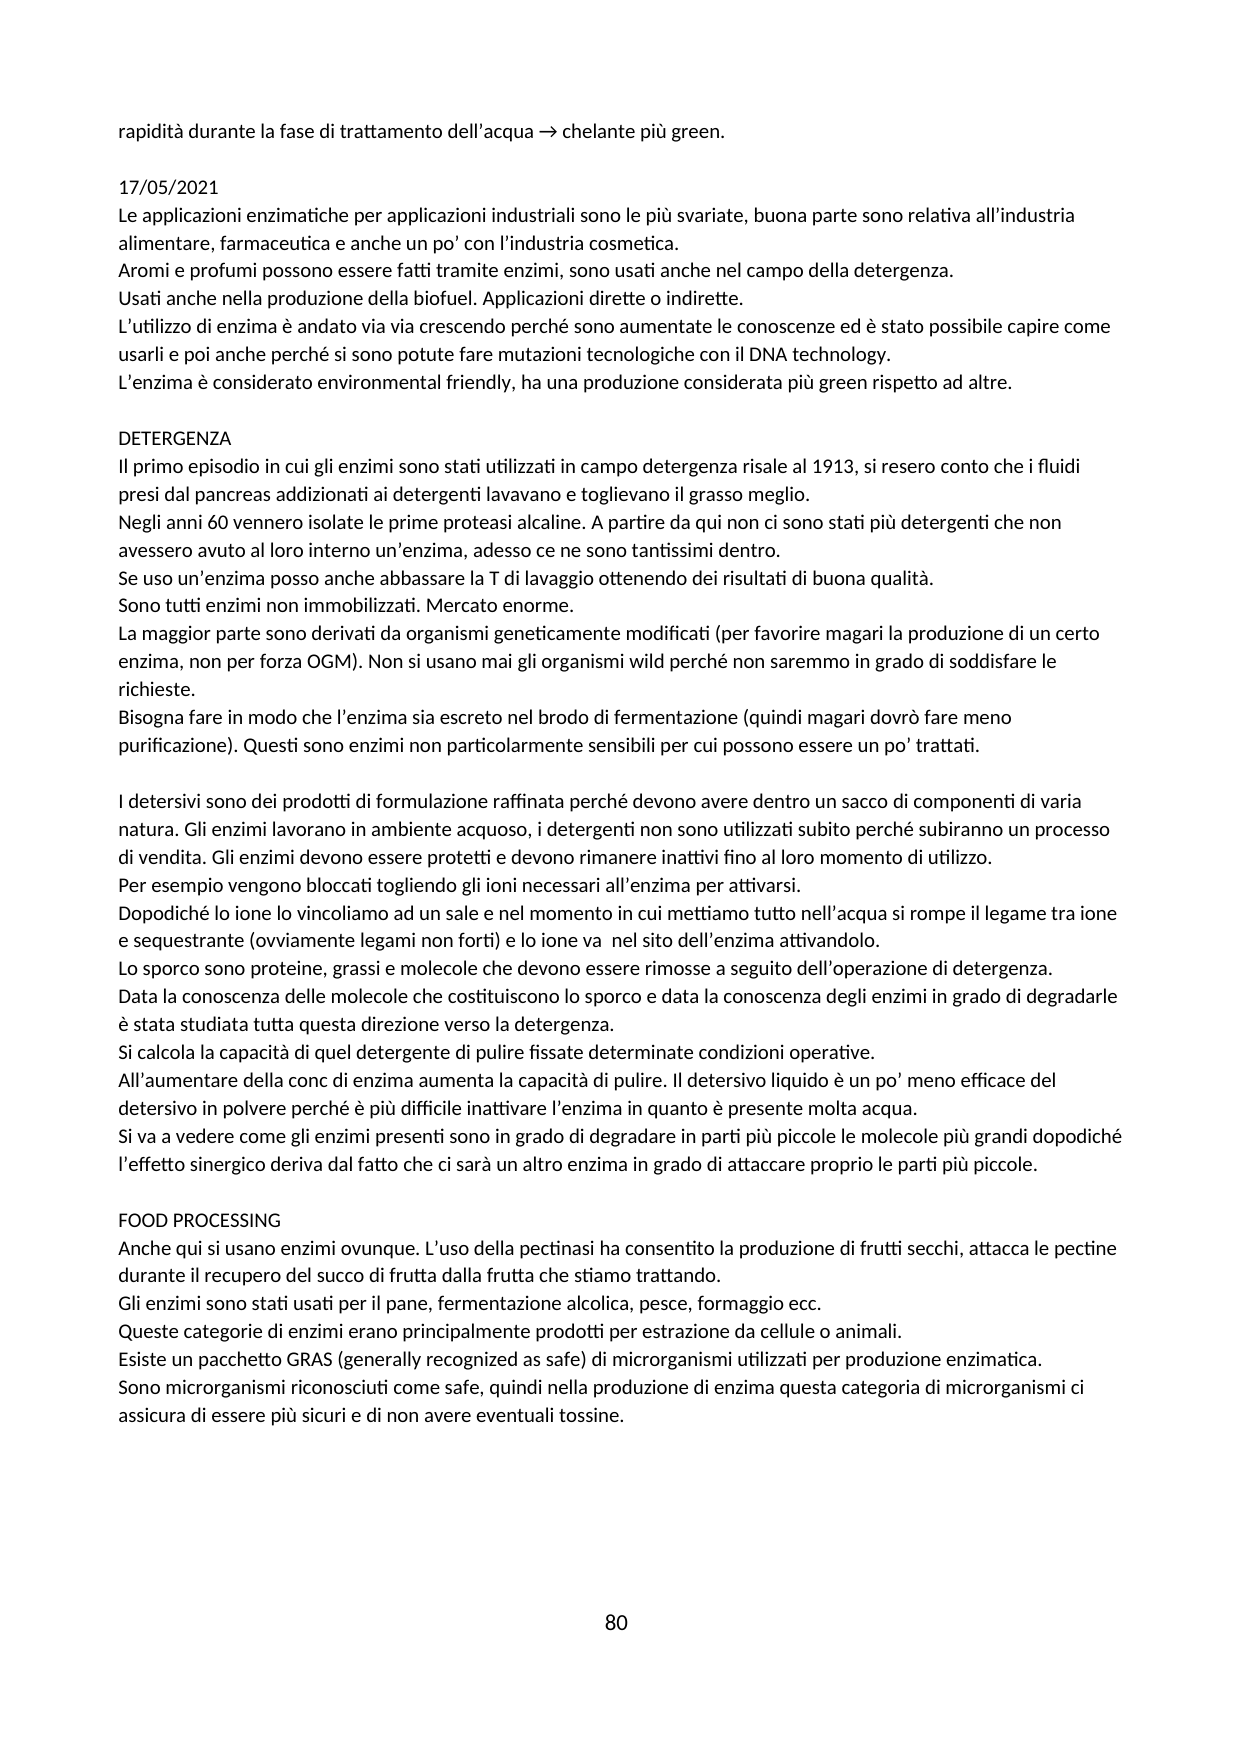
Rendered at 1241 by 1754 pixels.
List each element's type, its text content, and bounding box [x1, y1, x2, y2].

text Queste categorie di enzimi erano principalmente prodotti per estrazione da cellule o animali. Esiste un pacchetto GRAS (generally recognized as safe) di microrganismi utilizzati per produzione enzimatica. Sono microrganismi riconosciuti come safe, quindi nella produzione di enzima questa categoria di microrganismi ci assicura di essere più sicuri e di non avere eventuali tossine. [118, 1318, 1124, 1456]
text Bisogna fare in modo che l’enzima sia escreto nel brodo di fermentazione (quindi magari dovrò fare meno purificazione). Questi sono enzimi non particolarmente sensibili per cui possono essere un po’ trattati. I detersivi sono dei prodotti di formulazione raffinata perché devono avere dentro un sacco di componenti di varia natura. Gli enzimi lavorano in ambiente acquoso, i detergenti non sono utilizzati subito perché subiranno un processo di vendita. Gli enzimi devono essere protetti e devono rimanere inattivi fino al loro momento di utilizzo. [118, 704, 1124, 869]
text rapidità durante la fase di trattamento dell’acqua → chelante più green. 17/05/2021 Le applicazioni enzimatiche per applicazioni industriali sono le più svariate, buona parte sono relativa all’industria alimentare, farmaceutica e anche un po’ con l’industria cosmetica. Aromi e profumi possono essere fatti tramite enzimi, sono usati anche nel campo della detergenza. Usati anche nella produzione della biofuel. Applicazioni dirette o indirette. L’utilizzo di enzima è andato via via crescendo perché sono aumentate le conoscenze ed è stato possibile capire come usarli e poi anche perché si sono potute fare mutazioni tecnologiche con il DNA technology. L’enzima è considerato environmental friendly, ha una produzione considerata più green rispetto ad altre. DETERGENZA Il primo episodio in cui gli enzimi sono stati utilizzati in campo detergenza risale al 1913, si resero conto che i fluidi presi dal pancreas addizionati ai detergenti lavavano e toglievano il grasso meglio. Negli anni 60 vennero isolate le prime proteasi alcaline. A partire da qui non ci sono stati più detergenti che non avessero avuto al loro interno un’enzima, adesso ce ne sono tantissimi dentro. Se uso un’enzima posso anche abbassare la T di lavaggio ottenendo dei risultati di buona qualità. Sono tutti enzimi non immobilizzati. Mercato enorme. La maggior parte sono derivati da organismi geneticamente modificati (per favorire magari la produzione di un certo enzima, non per forza OGM). Non si usano mai gli organismi wild perché non saremmo in grado di soddisfare le richieste. [118, 118, 1124, 702]
text Data la conoscenza delle molecole che costituiscono lo sporco e data la conoscenza degli enzimi in grado di degradarle è stata studiata tutta questa direzione verso la detergenza. Si calcola la capacità di quel detergente di pulire fissate determinate condizioni operative. All’aumentare della conc di enzima aumenta la capacità di pulire. Il detersivo liquido è un po’ meno efficace del detersivo in polvere perché è più difficile inattivare l’enzima in quanto è presente molta acqua. [118, 983, 1124, 1121]
text Per esempio vengono bloccati togliendo gli ioni necessari all’enzima per attivarsi. Dopodiché lo ione lo vincoliamo ad un sale e nel momento in cui mettiamo tutto nell’acqua si rompe il legame tra ione e sequestrante (ovviamente legami non forti) e lo ione va nel sito dell’enzima attivandolo. Lo sporco sono proteine, grassi e molecole che devono essere rimosse a seguito dell’operazione di detergenza. [118, 872, 1124, 981]
text Si va a vedere come gli enzimi presenti sono in grado di degradare in parti più piccole le molecole più grandi dopodiché l’effetto sinergico deriva dal fatto che ci sarà un altro enzima in grado di attaccare proprio le parti più piccole. FOOD PROCESSING Anche qui si usano enzimi ovunque. L’uso della pectinasi ha consentito la produzione di frutti secchi, attacca le pectine durante il recupero del succo di frutta dalla frutta che stiamo trattando. Gli enzimi sono stati usati per il pane, fermentazione alcolica, pesce, formaggio ecc. [118, 1123, 1124, 1316]
